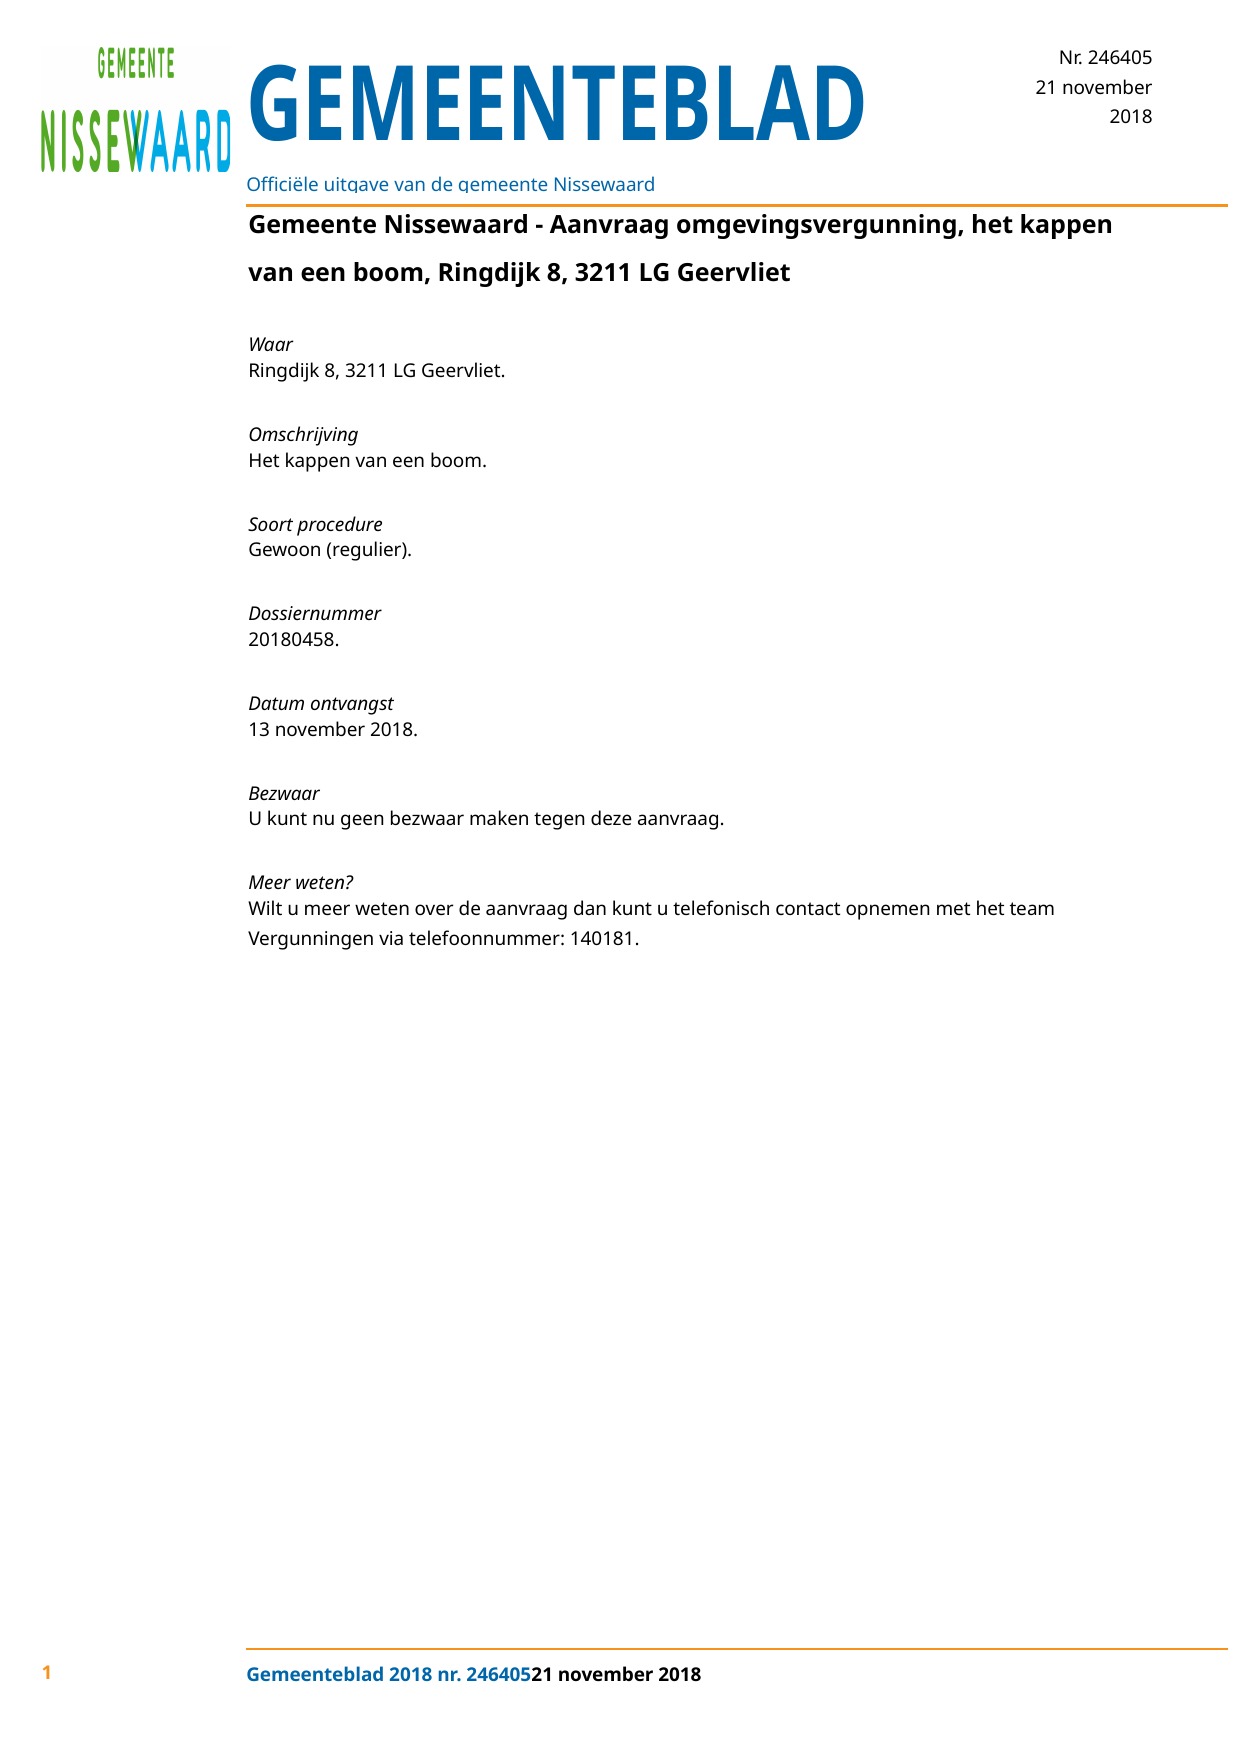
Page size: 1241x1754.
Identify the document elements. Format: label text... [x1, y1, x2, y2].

picture [201, 122, 206, 138]
text Datum ontvangst [248, 690, 1152, 716]
text Ringdijk 8, 3211 LG Geervliet. [248, 357, 1152, 383]
picture [176, 157, 187, 172]
text Waar [248, 331, 1152, 357]
picture [200, 151, 206, 172]
picture [41, 47, 231, 172]
text 13 november 2018. [248, 716, 1152, 742]
text Meer weten? [248, 869, 1152, 895]
text Wilt u meer weten over de aanvraag dan kunt u telefonisch contact opnemen met het team Vergunningen via telefoonnummer: 140181. [248, 895, 1152, 951]
text Dossiernummer [248, 601, 1152, 626]
text Gewoon (regulier). [248, 537, 1152, 562]
text Bezwaar [248, 780, 1152, 806]
text 20180458. [248, 626, 1152, 652]
text U kunt nu geen bezwaar maken tegen deze aanvraag. [248, 806, 1152, 831]
picture [154, 157, 165, 172]
text Soort procedure [248, 511, 1152, 537]
picture [222, 122, 227, 160]
text Gemeente Nissewaard - Aanvraag omgevingsvergunning, het kappen van een boom, Ringdijk 8, 3211 LG Geervliet [248, 207, 1152, 288]
text Het kappen van een boom. [248, 447, 1152, 473]
text Omschrijving [248, 421, 1152, 447]
